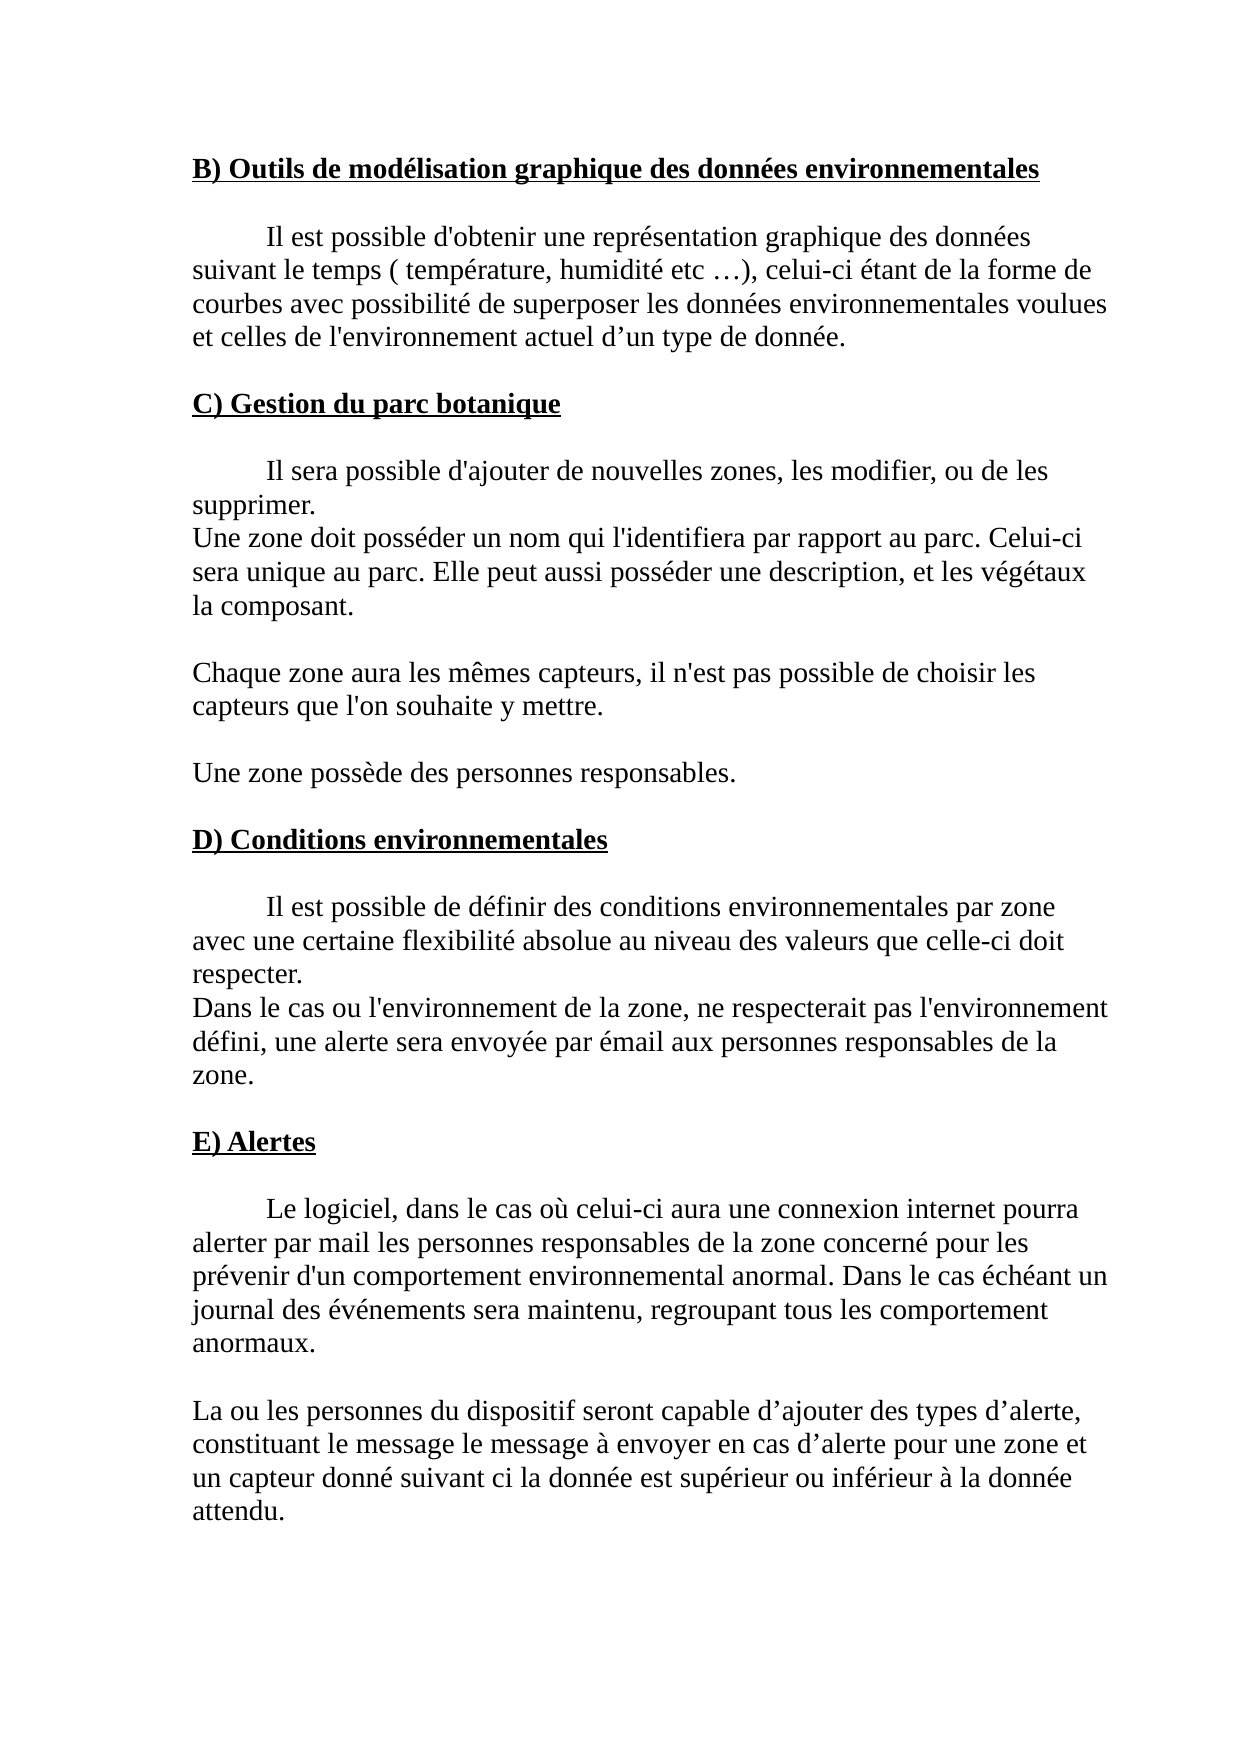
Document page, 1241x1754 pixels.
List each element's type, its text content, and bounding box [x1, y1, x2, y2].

text Il est possible d'obtenir une représentation graphique des données suivant le temps ( température, humidité etc …), celui-ci étant de la forme de courbes avec possibilité de superposer les données environnementales voulues et celles de l'environnement actuel d’un type de donnée. [118, 219, 1122, 353]
text Dans le cas ou l'environnement de la zone, ne respecterait pas l'environnement défini, une alerte sera envoyée par émail aux personnes responsables de la zone. [118, 990, 1122, 1091]
text constituant le message le message à envoyer en cas d’alerte pour une zone et un capteur donné suivant ci la donnée est supérieur ou inférieur à la donnée attendu. [118, 1426, 1122, 1527]
text C) Gestion du parc botanique [118, 386, 1122, 420]
text B) Outils de modélisation graphique des données environnementales [118, 152, 1122, 185]
text Le logiciel, dans le cas où celui-ci aura une connexion internet pourra alerter par mail les personnes responsables de la zone concerné pour les prévenir d'un comportement environnemental anormal. Dans le cas échéant un journal des événements sera maintenu, regroupant tous les comportement anormaux. [118, 1191, 1122, 1359]
text Il est possible de définir des conditions environnementales par zone avec une certaine flexibilité absolue au niveau des valeurs que celle-ci doit respecter. [118, 889, 1122, 990]
text la composant. [118, 588, 1122, 621]
text La ou les personnes du dispositif seront capable d’ajouter des types d’alerte, [118, 1393, 1122, 1426]
text Une zone doit posséder un nom qui l'identifiera par rapport au parc. Celui-ci sera unique au parc. Elle peut aussi posséder une description, et les végétaux [118, 521, 1122, 588]
text D) Conditions environnementales [118, 822, 1122, 856]
text Il sera possible d'ajouter de nouvelles zones, les modifier, ou de les supprimer. [118, 453, 1122, 521]
text E) Alertes [118, 1124, 1122, 1158]
text Chaque zone aura les mêmes capteurs, il n'est pas possible de choisir les capteurs que l'on souhaite y mettre. [118, 655, 1122, 722]
text Une zone possède des personnes responsables. [118, 755, 1122, 789]
